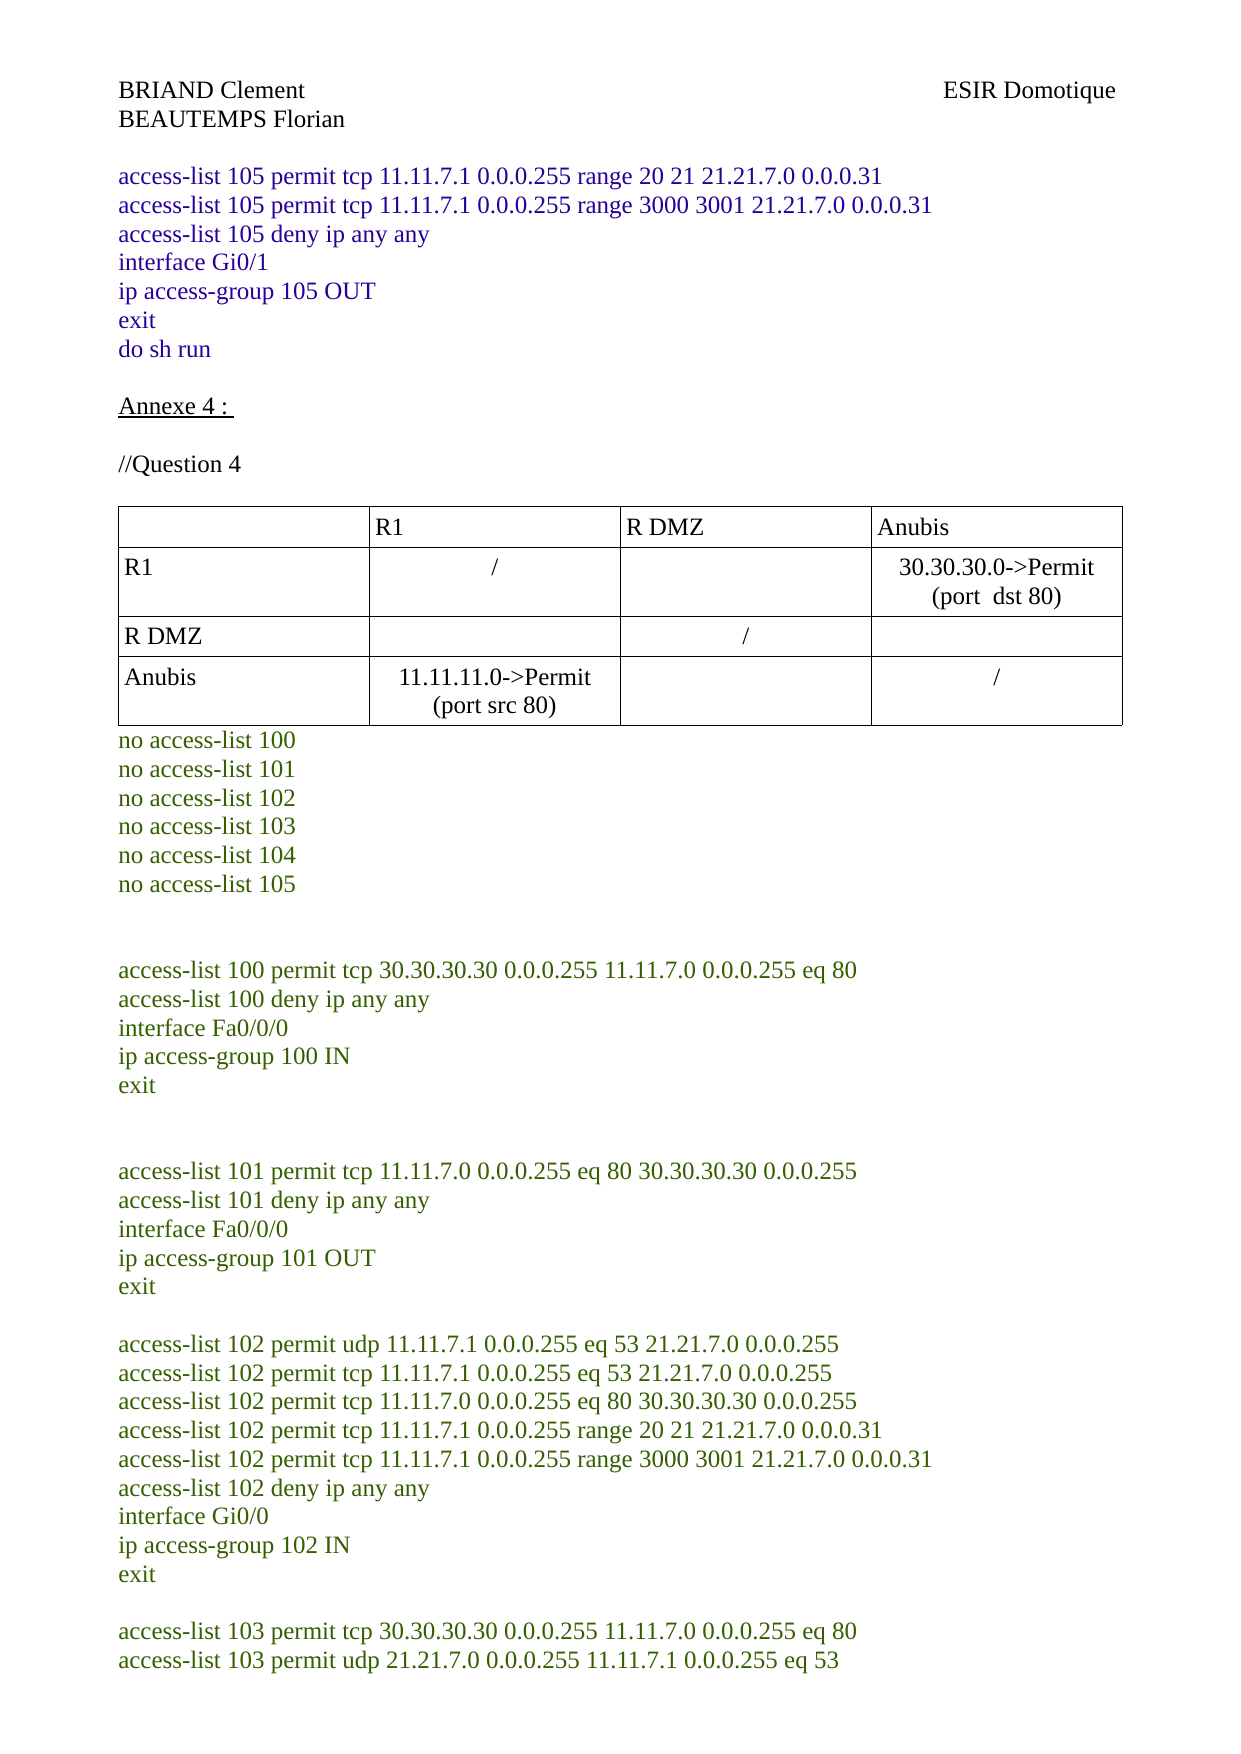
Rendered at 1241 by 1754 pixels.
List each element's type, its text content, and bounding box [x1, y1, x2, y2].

text no access-list 100 [118, 726, 1122, 754]
table_cell R1 [119, 548, 369, 616]
text access-list 103 permit udp 21.21.7.0 0.0.0.255 11.11.7.1 0.0.0.255 eq 53 [118, 1645, 1122, 1674]
text access-list 102 deny ip any any [118, 1473, 1122, 1501]
table_cell [621, 548, 871, 616]
table_cell / [370, 548, 620, 616]
text access-list 102 permit tcp 11.11.7.1 0.0.0.255 range 3000 3001 21.21.7.0 0.0.0.31 [118, 1444, 1122, 1473]
text access-list 105 permit tcp 11.11.7.1 0.0.0.255 range 3000 3001 21.21.7.0 0.0.0.31 [118, 190, 1122, 219]
text access-list 101 deny ip any any [118, 1185, 1122, 1214]
text access-list 103 permit tcp 30.30.30.30 0.0.0.255 11.11.7.0 0.0.0.255 eq 80 [118, 1616, 1122, 1645]
text no access-list 101 [118, 754, 1122, 783]
text access-list 102 permit udp 11.11.7.1 0.0.0.255 eq 53 21.21.7.0 0.0.0.255 [118, 1329, 1122, 1358]
text exit [118, 1070, 1122, 1099]
text access-list 105 permit tcp 11.11.7.1 0.0.0.255 range 20 21 21.21.7.0 0.0.0.31 [118, 161, 1122, 190]
text interface Gi0/0 [118, 1501, 1122, 1530]
text //Question 4 [118, 449, 1122, 477]
text do sh run [118, 334, 1122, 362]
text ip access-group 105 OUT [118, 276, 1122, 305]
text interface Fa0/0/0 [118, 1214, 1122, 1243]
table_header [119, 507, 369, 547]
text exit [118, 1559, 1122, 1588]
table_cell [370, 617, 620, 656]
text exit [118, 305, 1122, 334]
text access-list 102 permit tcp 11.11.7.1 0.0.0.255 eq 53 21.21.7.0 0.0.0.255 [118, 1358, 1122, 1386]
text ip access-group 102 IN [118, 1530, 1122, 1559]
text access-list 101 permit tcp 11.11.7.0 0.0.0.255 eq 80 30.30.30.30 0.0.0.255 [118, 1156, 1122, 1185]
table_cell / [621, 617, 871, 656]
text access-list 102 permit tcp 11.11.7.1 0.0.0.255 range 20 21 21.21.7.0 0.0.0.31 [118, 1415, 1122, 1444]
table_cell [872, 617, 1122, 656]
text access-list 100 permit tcp 30.30.30.30 0.0.0.255 11.11.7.0 0.0.0.255 eq 80 [118, 955, 1122, 984]
table_cell 30.30.30.0->Permit (port dst 80) [872, 548, 1122, 616]
table_cell [621, 657, 871, 725]
text access-list 100 deny ip any any [118, 984, 1122, 1013]
text no access-list 105 [118, 869, 1122, 898]
table_header R DMZ [621, 507, 871, 547]
table_cell 11.11.11.0->Permit (port src 80) [370, 657, 620, 725]
text access-list 105 deny ip any any [118, 219, 1122, 247]
text interface Gi0/1 [118, 247, 1122, 276]
text access-list 102 permit tcp 11.11.7.0 0.0.0.255 eq 80 30.30.30.30 0.0.0.255 [118, 1386, 1122, 1415]
table_header R1 [370, 507, 620, 547]
text ip access-group 101 OUT [118, 1243, 1122, 1271]
table_header Anubis [872, 507, 1122, 547]
table_cell Anubis [119, 657, 369, 725]
text no access-list 104 [118, 840, 1122, 869]
text exit [118, 1271, 1122, 1300]
text interface Fa0/0/0 [118, 1013, 1122, 1041]
text ip access-group 100 IN [118, 1041, 1122, 1070]
table_cell / [872, 657, 1122, 725]
table_cell R DMZ [119, 617, 369, 656]
text no access-list 103 [118, 811, 1122, 840]
text Annexe 4 : [118, 391, 1122, 420]
text no access-list 102 [118, 783, 1122, 811]
